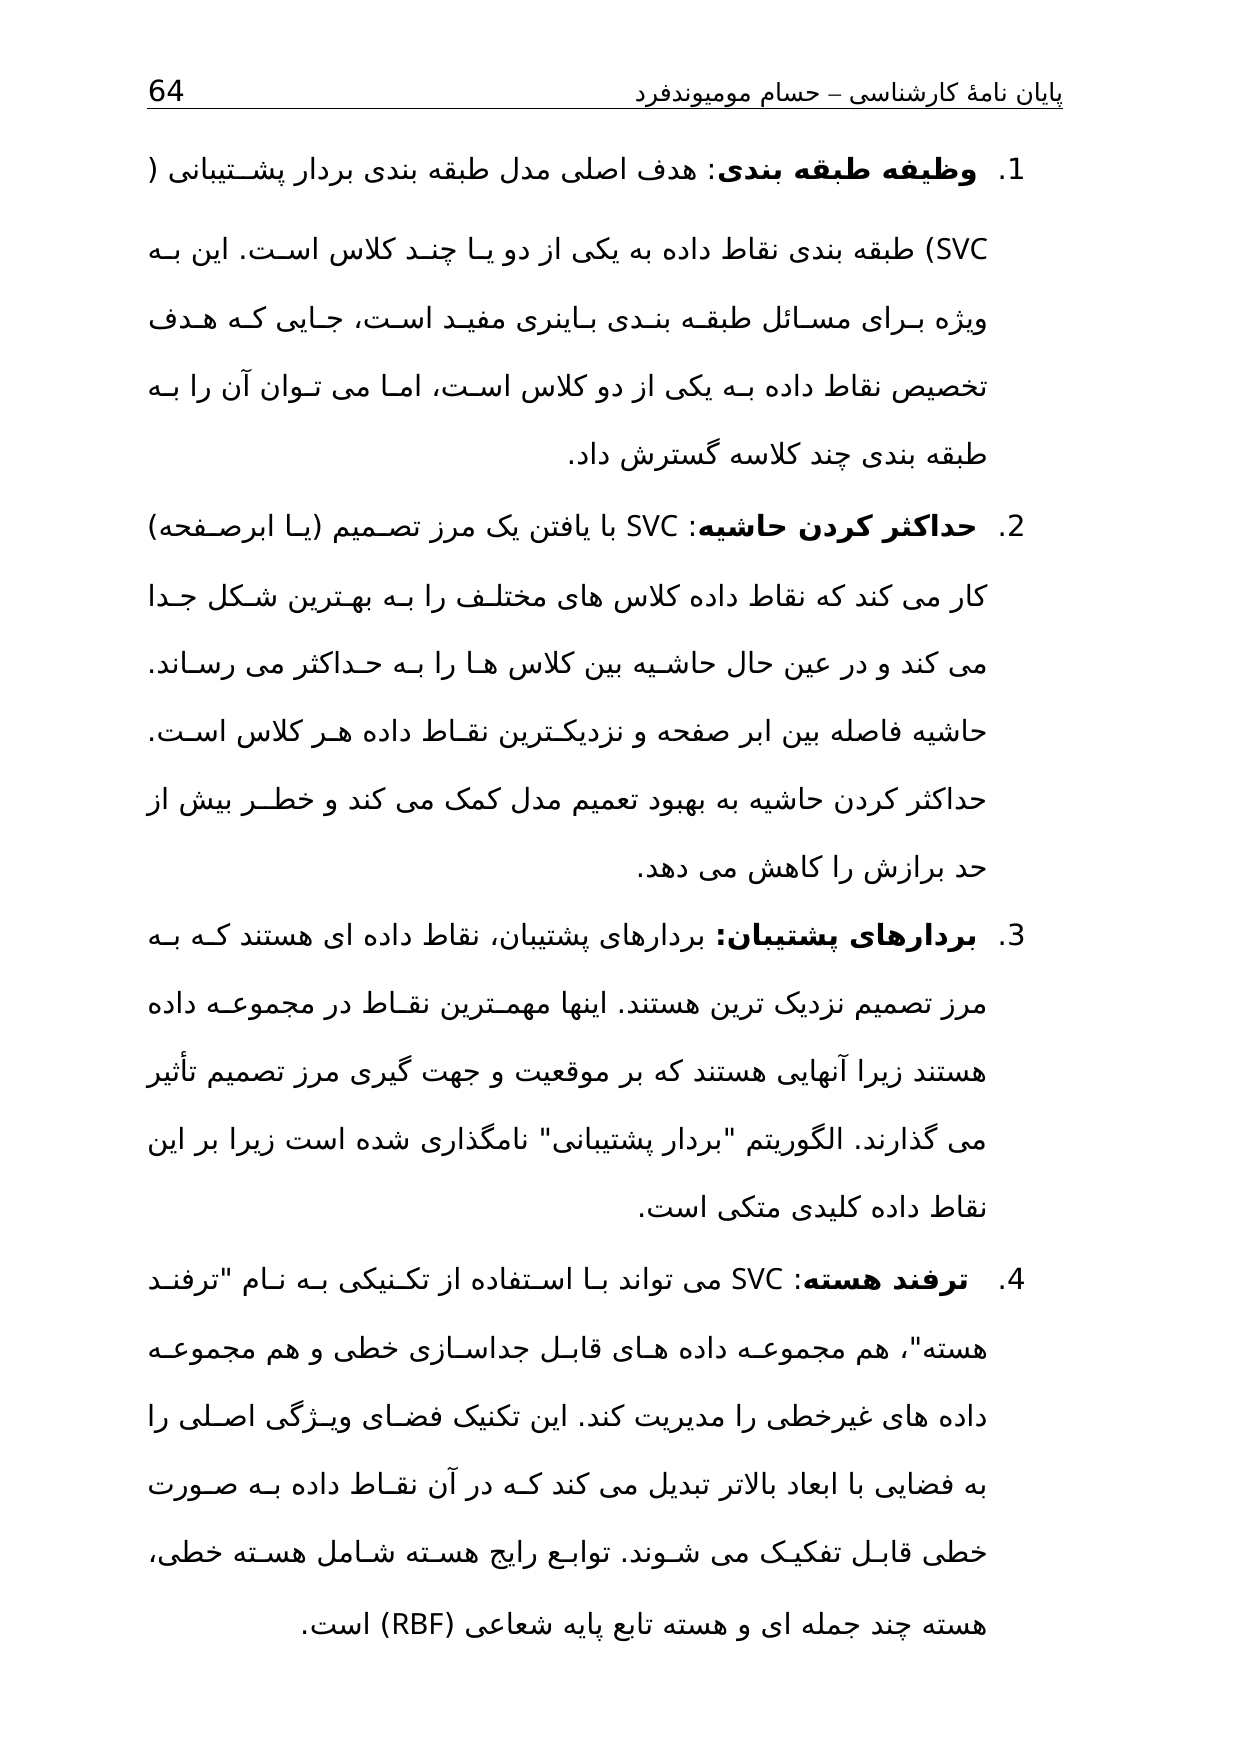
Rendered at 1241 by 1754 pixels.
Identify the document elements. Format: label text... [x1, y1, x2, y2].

list حداکثر کردن حاشیه: SVC با یافتن یک مرز تصمیم (یا ابرصفحه) کار می کند که نقاط داده کلاس های مختلف را به بهترین شکل جدا می کند و در عین حال حاشیه بین کلاس ها را به حداکثر می رساند. حاشیه فاصله بین ابر صفحه و نزدیکترین نقاط داده هر کلاس است. حداکثر کردن حاشیه به بهبود تعمیم مدل کمک می کند و خطر بیش از حد برازش را کاهش می دهد. [147, 505, 1026, 884]
list ترفند هسته: SVC می تواند با استفاده از تکنیکی به نام "ترفند هسته"، هم مجموعه داده های قابل جداسازی خطی و هم مجموعه داده های غیرخطی را مدیریت کند. این تکنیک فضای ویژگی اصلی را به فضایی با ابعاد بالاتر تبدیل می کند که در آن نقاط داده به صورت خطی قابل تفکیک می شوند. توابع رایج هسته شامل هسته خطی، هسته چند جمله ای و هسته تابع پایه شعاعی (RBF) است. [147, 1258, 1026, 1643]
list بردارهای پشتیبان: بردارهای پشتیبان، نقاط داده ای هستند که به مرز تصمیم نزدیک ترین هستند. اینها مهمترین نقاط در مجموعه داده هستند زیرا آنهایی هستند که بر موقعیت و جهت گیری مرز تصمیم تأثیر می گذارند. الگوریتم "بردار پشتیبانی" نامگذاری شده است زیرا بر این نقاط داده کلیدی متکی است. [147, 918, 1026, 1224]
list وظیفه طبقه بندی: هدف اصلی مدل طبقه بندی بردار پشتیبانی (SVC) طبقه بندی نقاط داده به یکی از دو یا چند کلاس است. این به ویژه برای مسائل طبقه بندی باینری مفید است، جایی که هدف تخصیص نقاط داده به یکی از دو کلاس است، اما می توان آن را به طبقه بندی چند کلاسه گسترش داد. [147, 148, 1026, 471]
